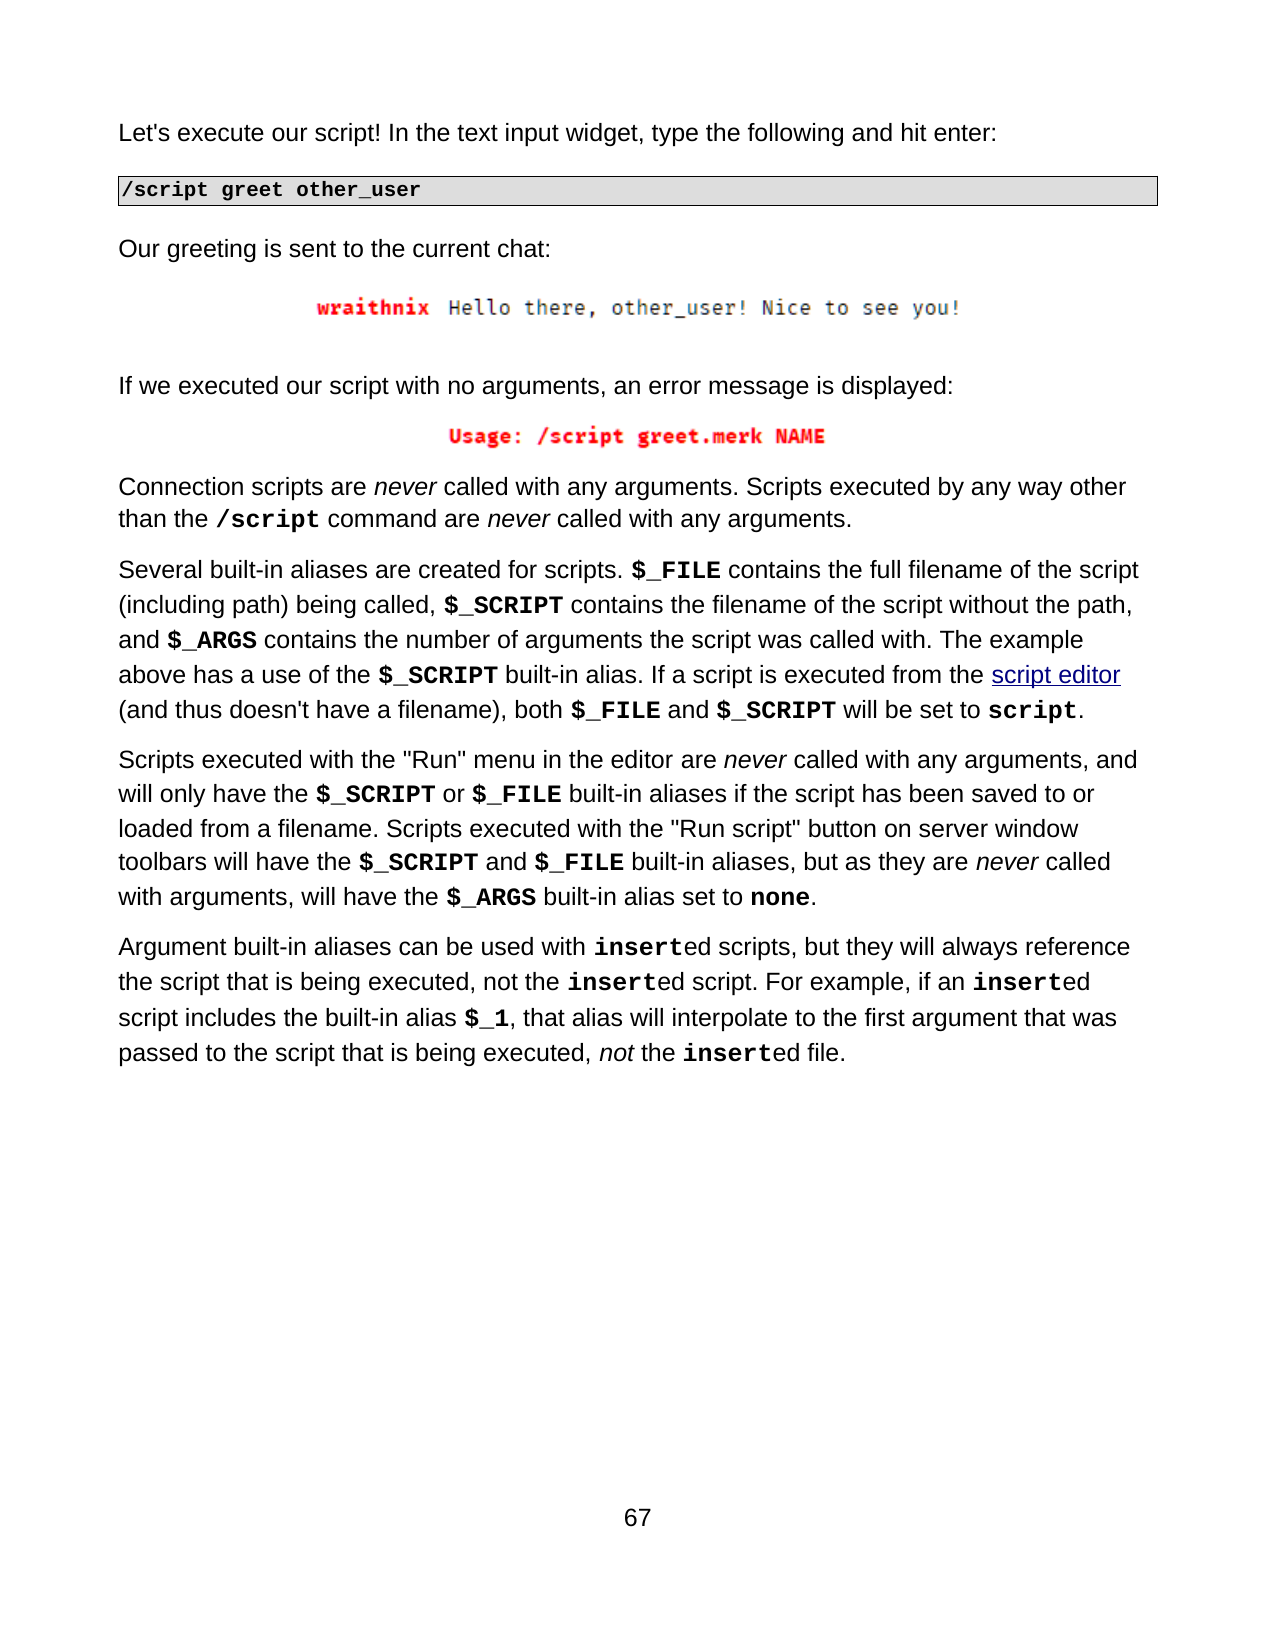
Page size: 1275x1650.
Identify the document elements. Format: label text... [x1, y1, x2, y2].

text Scripts executed with the "Run" menu in the editor are never called with any arguments, and will only have the $_SCRIPT or $_FILE built-in aliases if the script has been saved to or loaded from a filename. Scripts executed with the "Run script" button on server window toolbars will have the $_SCRIPT and $_FILE built-in aliases, but as they are never called with arguments, will have the $_ARGS built-in alias set to none. [118, 746, 1157, 913]
picture [443, 418, 832, 453]
picture [311, 291, 964, 323]
text Argument built-in aliases can be used with inserted scripts, but they will always reference the script that is being executed, not the inserted script. For example, if an inserted script includes the built-in alias $_1, that alias will interpolate to the first argument that was passed to the script that is being executed, not the inserted file. [118, 932, 1157, 1069]
text Connection scripts are never called with any arguments. Scripts executed by any way other than the /script command are never called with any arguments. [118, 471, 1157, 535]
table_header /script greet other_user [119, 177, 1157, 205]
text Several built-in aliases are created for scripts. $_FILE contains the full filename of the script (including path) being called, $_SCRIPT contains the filename of the script without the path, and $_ARGS contains the number of arguments the script was called with. The example above has a use of the $_SCRIPT built-in alias. If a script is executed from the script editor (and thus doesn't have a filename), both $_FILE and $_SCRIPT will be set to script. [118, 554, 1157, 726]
text Let's execute our script! In the text input widget, type the following and hit enter: [118, 118, 1157, 147]
text Our greeting is sent to the current chat: [118, 234, 1157, 263]
text If we executed our script with no arguments, an error message is displayed: [118, 371, 1157, 399]
